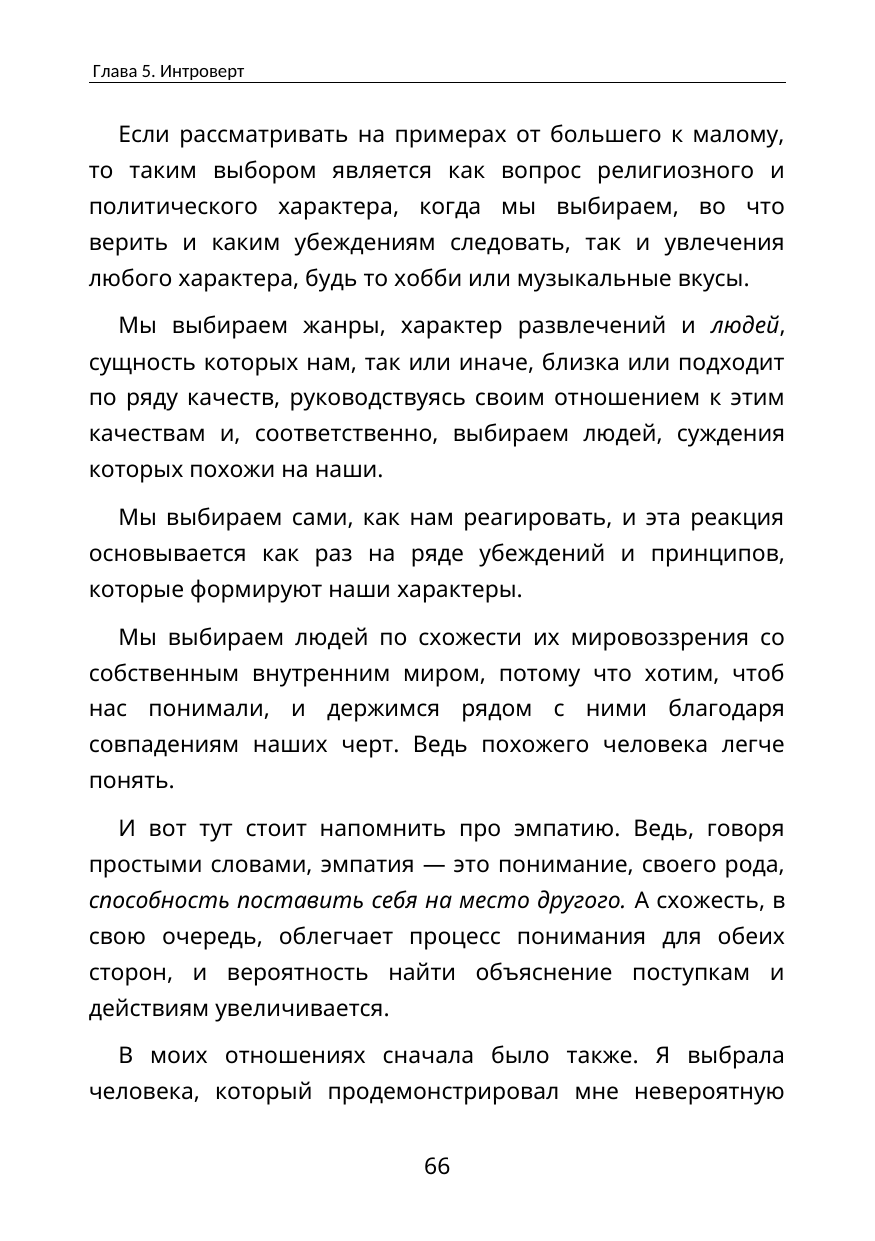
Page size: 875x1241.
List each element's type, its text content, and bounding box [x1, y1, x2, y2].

text Мы выбираем жанры, характер развлечений и людей, сущность которых нам, так или иначе, близка или подходит по ряду качеств, руководствуясь своим отношением к этим качествам и, соответственно, выбираем людей, суждения которых похожи на наши. [88, 309, 786, 484]
text Мы выбираем людей по схожести их мировоззрения со собственным внутренним миром, потому что хотим, чтоб нас понимали, и держимся рядом с ними благодаря совпадениям наших черт. Ведь похожего человека легче понять. [88, 621, 786, 796]
text Мы выбираем сами, как нам реагировать, и эта реакция основывается как раз на ряде убеждений и принципов, которые формируют наши характеры. [88, 501, 786, 604]
text И вот тут стоит напомнить про эмпатию. Ведь, говоря простыми словами, эмпатия — это понимание, своего рода, способность поставить себя на место другого. А схожесть, в свою очередь, облегчает процесс понимания для обеих сторон, и вероятность найти объяснение поступкам и действиям увеличивается. [88, 812, 786, 1023]
text Если рассматривать на примерах от большего к малому, то таким выбором является как вопрос религиозного и политического характера, когда мы выбираем, во что верить и каким убеждениям следовать, так и увлечения любого характера, будь то хобби или музыкальные вкусы. [88, 118, 786, 293]
text В моих отношениях сначала было также. Я выбрала человека, который продемонстрировал мне невероятную [88, 1039, 786, 1107]
